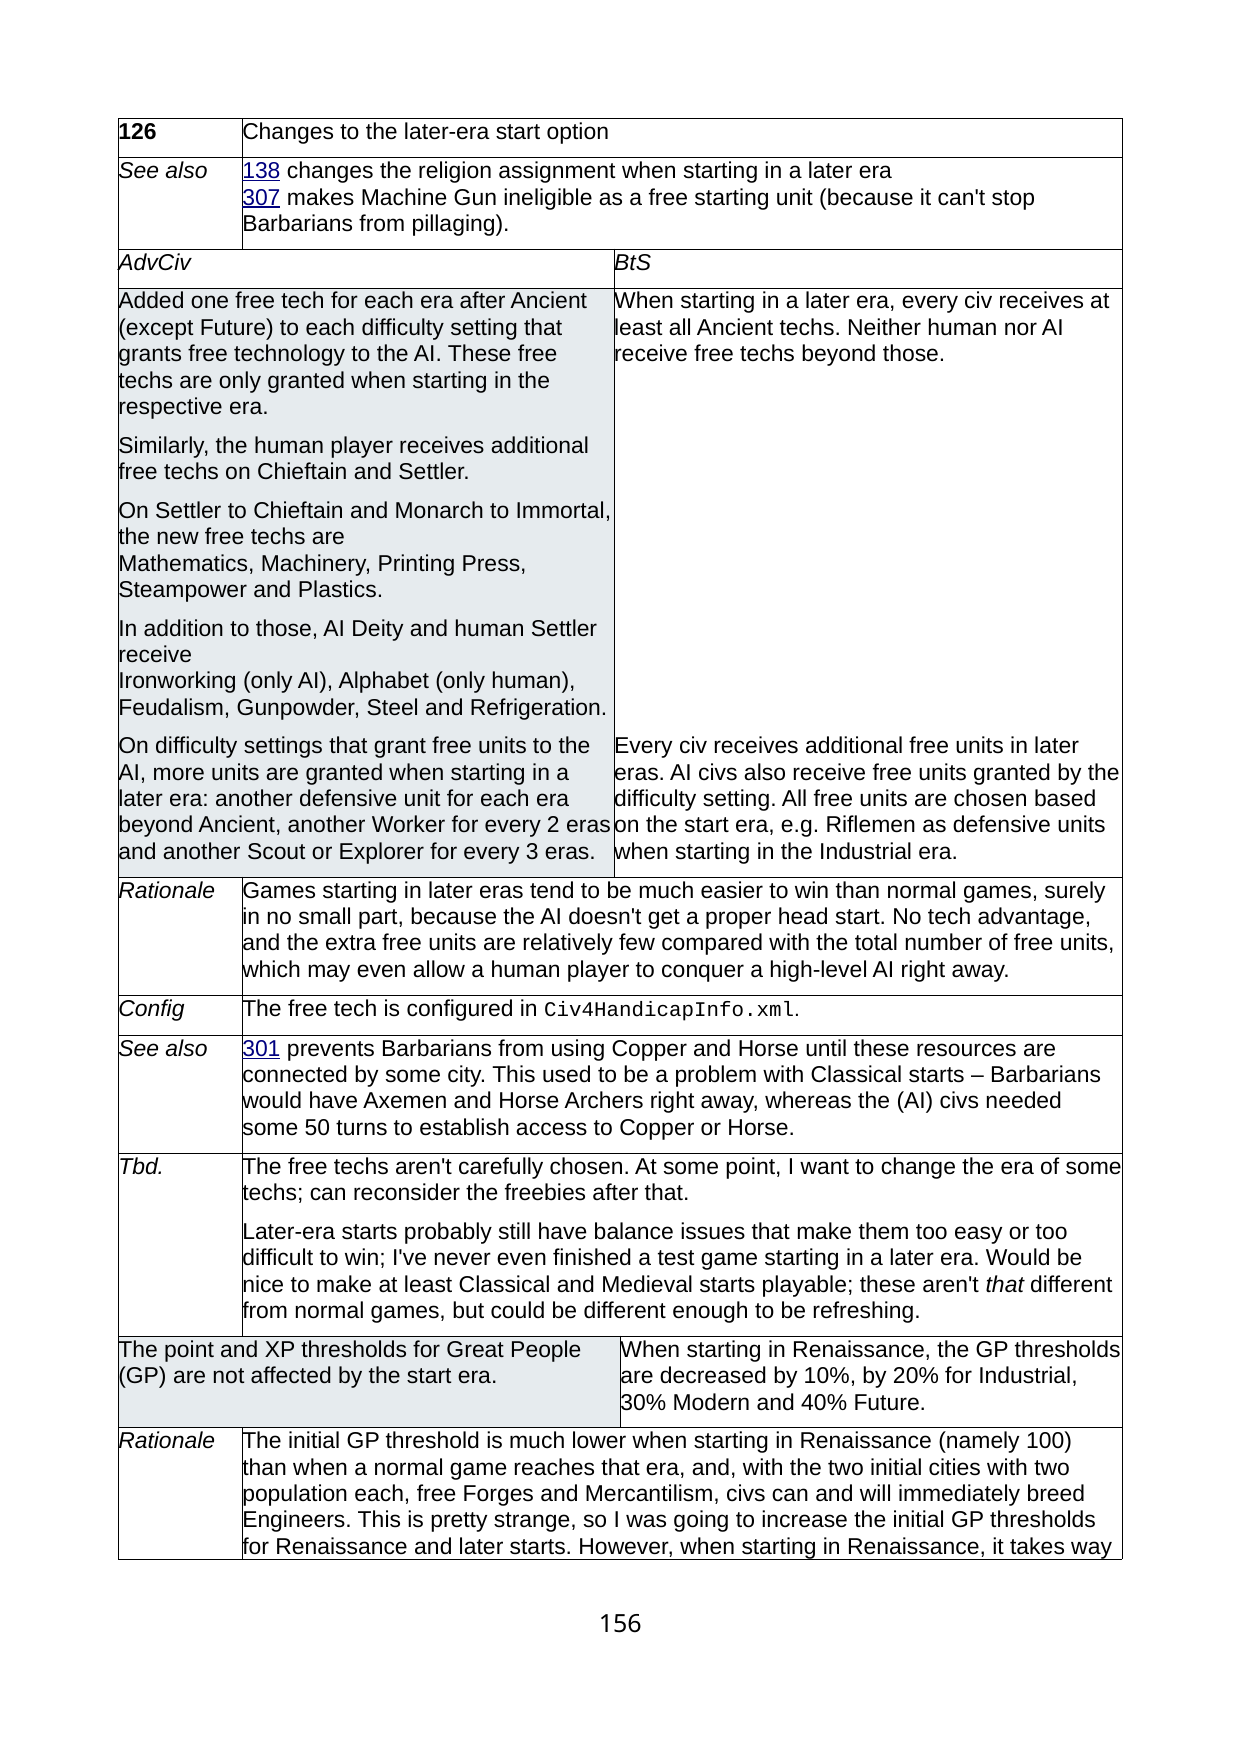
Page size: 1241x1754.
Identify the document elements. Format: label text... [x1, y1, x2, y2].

table_header 126 [119, 119, 242, 157]
table_cell 138 changes the religion assignment when starting in a later era 307 makes Machine Gun ineligible as a free starting unit (because it can't stop Barbarians from pillaging). [243, 158, 1122, 248]
table_cell Config [119, 996, 242, 1035]
table_cell When starting in Renaissance, the GP thresholds are decreased by 10%, by 20% for Industrial, 30% Modern and 40% Future. [621, 1337, 1122, 1427]
table_cell AdvCiv [119, 250, 614, 287]
table_cell The point and XP thresholds for Great People (GP) are not affected by the start era. [119, 1337, 620, 1427]
table_cell Tbd. [119, 1154, 242, 1336]
table_cell The free techs aren't carefully chosen. At some point, I want to change the era of some techs; can reconsider the freebies after that. Later-era starts probably still have balance issues that make them too easy or too difficult to win; I've never even finished a test game starting in a later era. Would be nice to make at least Classical and Medieval starts playable; these aren't that different from normal games, but could be different enough to be refreshing. [243, 1154, 1122, 1336]
table_cell See also [119, 158, 242, 248]
table_cell The initial GP threshold is much lower when starting in Renaissance (namely 100) than when a normal game reaches that era, and, with the two initial cities with two population each, free Forges and Mercantilism, civs can and will immediately breed Engineers. This is pretty strange, so I was going to increase the initial GP thresholds for Renaissance and later starts. However, when starting in Renaissance, it takes way [243, 1428, 1122, 1559]
table_header Changes to the later-era start option [243, 119, 1122, 157]
table_cell Games starting in later eras tend to be much easier to win than normal games, surely in no small part, because the AI doesn't get a proper head start. No tech advantage, and the extra free units are relatively few compared with the total number of free units, which may even allow a human player to conquer a high-level AI right away. [243, 878, 1122, 994]
table_cell Rationale [119, 878, 242, 994]
table_cell 301 prevents Barbarians from using Copper and Horse until these resources are connected by some city. This used to be a problem with Classical starts – Barbarians would have Axemen and Horse Archers right away, whereas the (AI) civs needed some 50 turns to establish access to Copper or Horse. [243, 1036, 1122, 1153]
table_cell The free tech is configured in Civ4HandicapInfo.xml. [243, 996, 1122, 1035]
table_cell BtS [615, 250, 1122, 287]
table_cell Rationale [119, 1428, 242, 1559]
table_cell See also [119, 1036, 242, 1153]
table_cell When starting in a later era, every civ receives at least all Ancient techs. Neither human nor AI receive free techs beyond those. Every civ receives additional free units in later eras. AI civs also receive free units granted by the difficulty setting. All free units are chosen based on the start era, e.g. Riflemen as defensive units when starting in the Industrial era. [615, 289, 1122, 877]
table_cell Added one free tech for each era after Ancient (except Future) to each difficulty setting that grants free technology to the AI. These free techs are only granted when starting in the respective era. Similarly, the human player receives additional free techs on Chieftain and Settler. On Settler to Chieftain and Monarch to Immortal, the new free techs are Mathematics, Machinery, Printing Press, Steampower and Plastics. In addition to those, AI Deity and human Settler receive Ironworking (only AI), Alphabet (only human), Feudalism, Gunpowder, Steel and Refrigeration. On difficulty settings that grant free units to the AI, more units are granted when starting in a later era: another defensive unit for each era beyond Ancient, another Worker for every 2 eras and another Scout or Explorer for every 3 eras. [119, 289, 614, 877]
